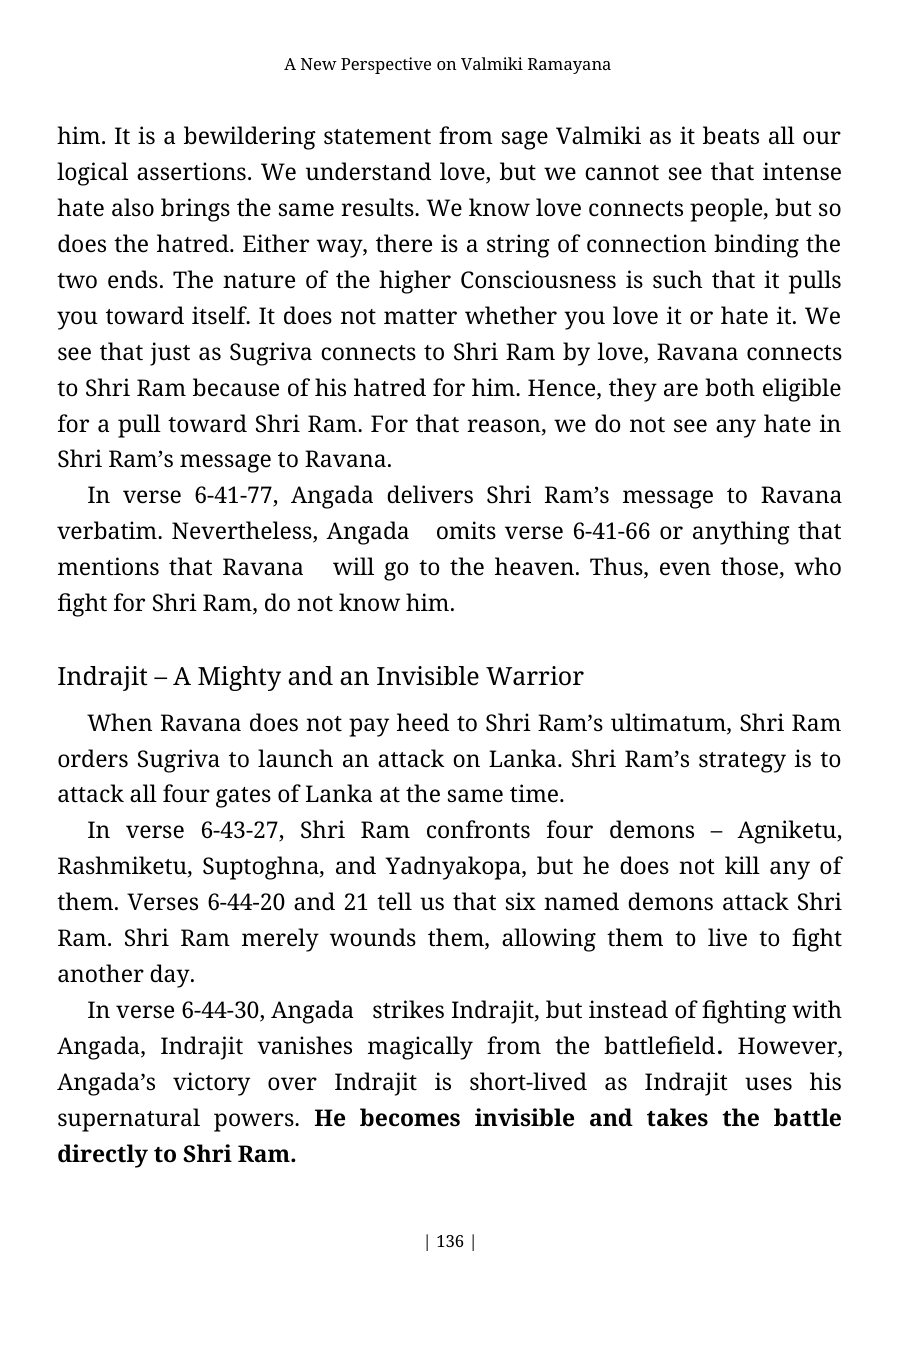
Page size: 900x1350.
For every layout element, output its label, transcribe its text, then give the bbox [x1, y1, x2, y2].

subtitle Indrajit – A Mighty and an Invisible Warrior [57, 659, 843, 693]
text In verse 6-44-30, Angada strikes Indrajit, but instead of fighting with Angada, Indrajit vanishes magically from the battlefield. However, Angada’s victory over Indrajit is short-lived as Indrajit uses his supernatural powers. He becomes invisible and takes the battle directly to Shri Ram. [57, 994, 843, 1169]
text In verse 6-41-77, Angada delivers Shri Ram’s message to Ravana verbatim. Nevertheless, Angada omits verse 6-41-66 or anything that mentions that Ravana will go to the heaven. Thus, even those, who fight for Shri Ram, do not know him. [57, 479, 843, 618]
list him. It is a bewildering statement from sage Valmiki as it beats all our logical assertions. We understand love, but we cannot see that intense hate also brings the same results. We know love connects people, but so does the hatred. Either way, there is a string of connection binding the two ends. The nature of the higher Consciousness is such that it pulls you toward itself. It does not matter whether you love it or hate it. We see that just as Sugriva connects to Shri Ram by love, Ravana connects to Shri Ram because of his hatred for him. Hence, they are both eligible for a pull toward Shri Ram. For that reason, we do not see any hate in Shri Ram’s message to Ravana. [57, 120, 843, 475]
text In verse 6-43-27, Shri Ram confronts four demons – Agniketu, Rashmiketu, Suptoghna, and Yadnyakopa, but he does not kill any of them. Verses 6-44-20 and 21 tell us that six named demons attack Shri Ram. Shri Ram merely wounds them, allowing them to live to fight another day. [57, 814, 843, 989]
text When Ravana does not pay heed to Shri Ram’s ultimatum, Shri Ram orders Sugriva to launch an attack on Lanka. Shri Ram’s strategy is to attack all four gates of Lanka at the same time. [57, 707, 843, 810]
